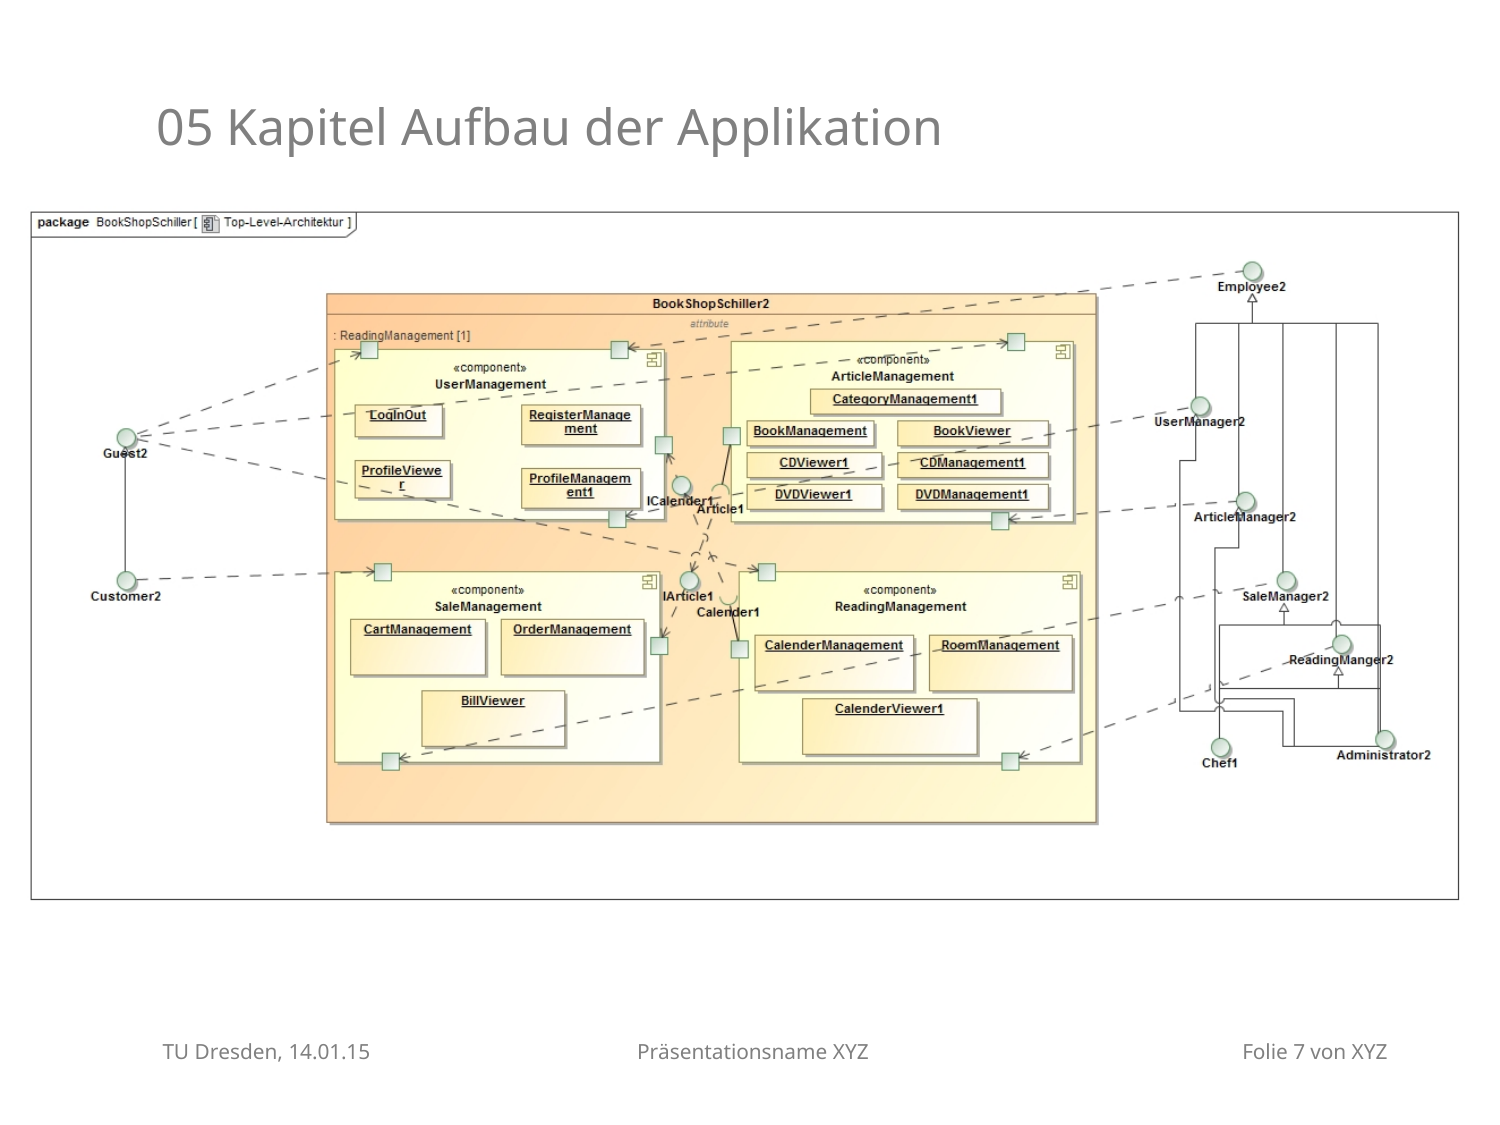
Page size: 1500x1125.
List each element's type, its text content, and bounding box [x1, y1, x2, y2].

picture [25, 206, 1475, 916]
title 05 Kapitel Aufbau der Applikation [156, 88, 1388, 165]
